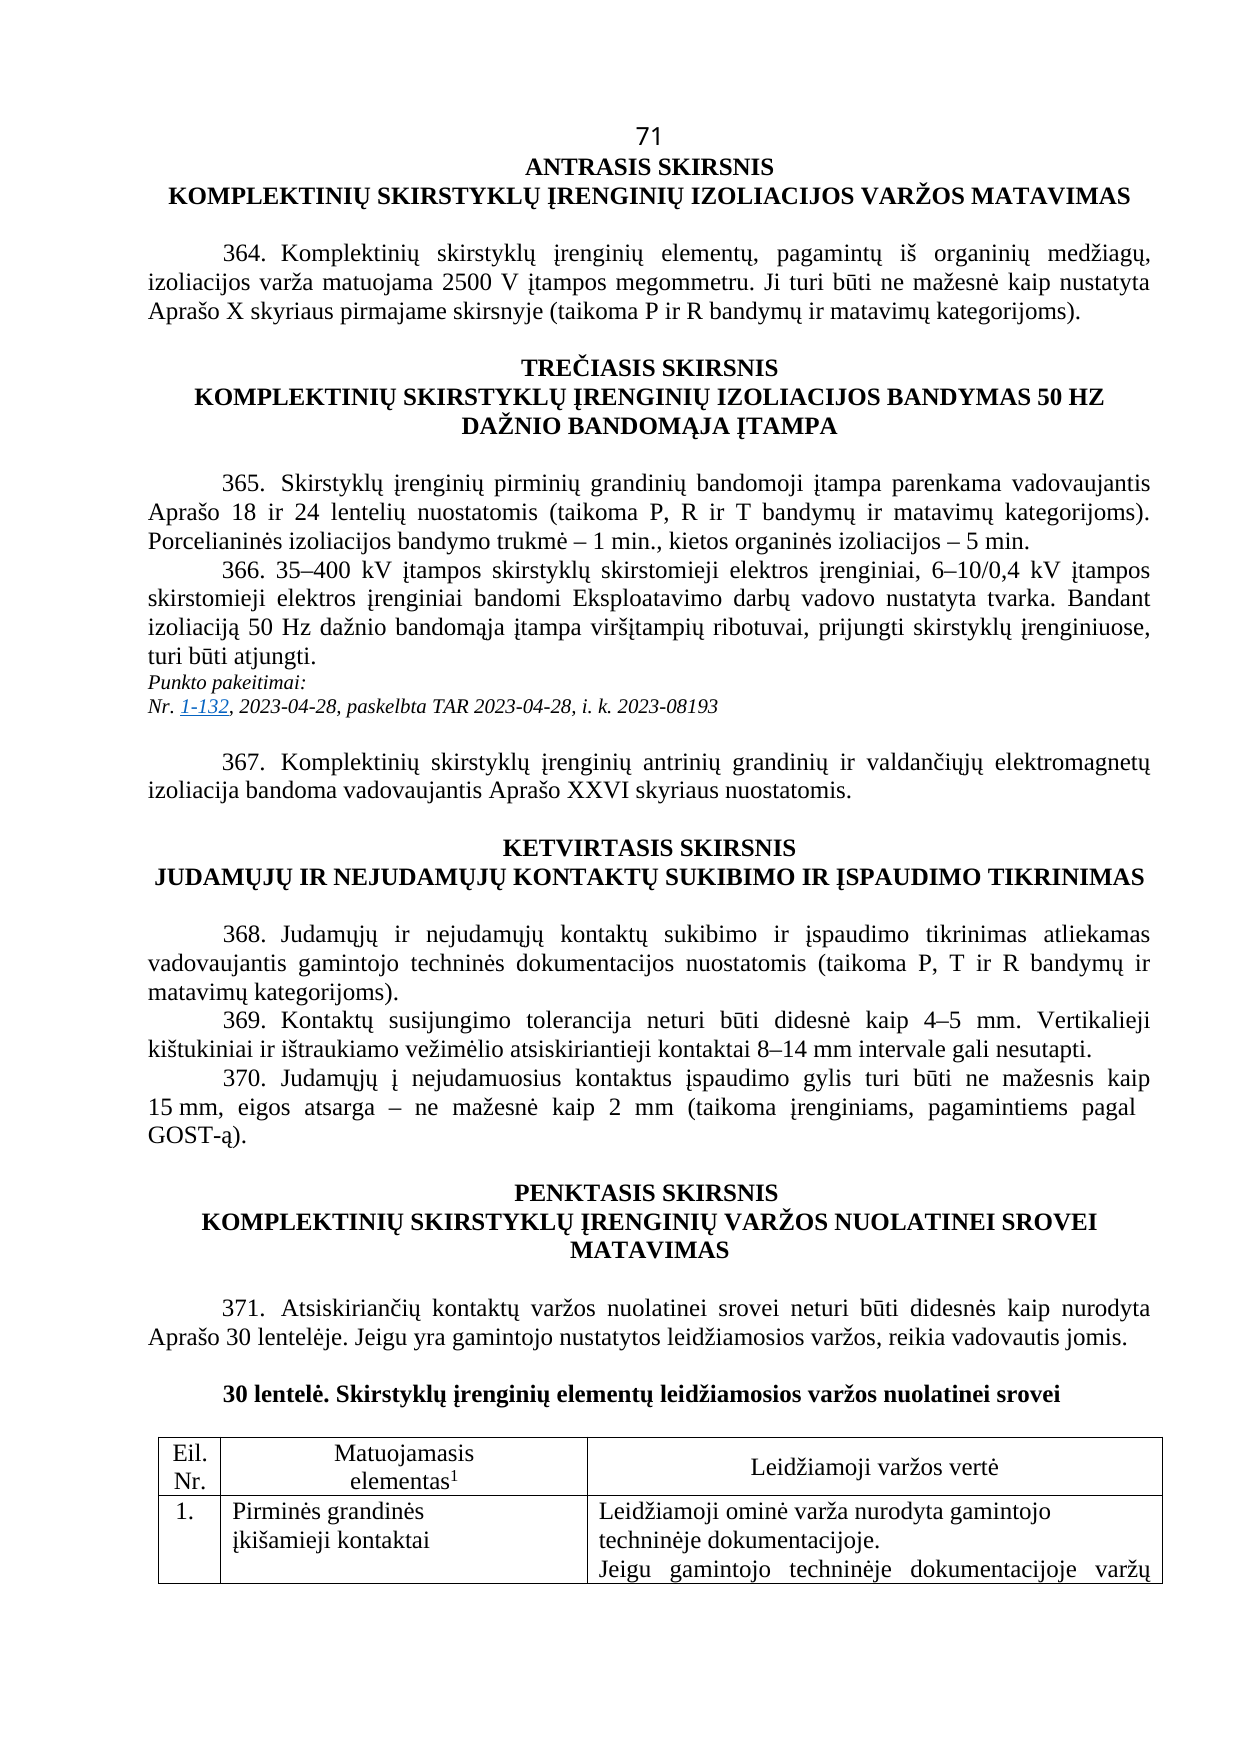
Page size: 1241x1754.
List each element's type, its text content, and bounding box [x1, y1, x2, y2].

text 364. Komplektinių skirstyklų įrenginių elementų, pagamintų iš organinių medžiagų, izoliacijos varža matuojama 2500 V įtampos megommetru. Ji turi būti ne mažesnė kaip nustatyta Aprašo X skyriaus pirmajame skirsnyje (taikoma P ir R bandymų ir matavimų kategorijoms). [148, 238, 1152, 325]
subtitle KOMPLEKTINIŲ SKIRSTYKLŲ ĮRENGINIŲ IZOLIACIJOS BANDYMAS 50 HZ DAŽNIO BANDOMĄJA ĮTAMPA [148, 382, 1152, 440]
subtitle TREČIASIS SKIRSNIS [148, 353, 1152, 382]
subtitle PENKTASIS SKIRSNIS [148, 1178, 1152, 1207]
subtitle JUDAMŲJŲ IR NEJUDAMŲJŲ KONTAKTŲ SUKIBIMO IR ĮSPAUDIMO TIKRINIMAS [148, 862, 1152, 890]
text 371. Atsiskiriančių kontaktų varžos nuolatinei srovei neturi būti didesnės kaip nurodyta Aprašo 30 lentelėje. Jeigu yra gamintojo nustatytos leidžiamosios varžos, reikia vadovautis jomis. [148, 1293, 1152, 1350]
text 366. 35–400 kV įtampos skirstyklų skirstomieji elektros įrenginiai, 6–10/0,4 kV įtampos skirstomieji elektros įrenginiai bandomi Eksploatavimo darbų vadovo nustatyta tvarka. Bandant izoliaciją 50 Hz dažnio bandomąja įtampa viršįtampių ribotuvai, prijungti skirstyklų įrenginiuose, turi būti atjungti. [148, 555, 1152, 670]
table_header Eil. Nr. [159, 1438, 220, 1495]
text 369. Kontaktų susijungimo tolerancija neturi būti didesnė kaip 4–5 mm. Vertikalieji kištukiniai ir ištraukiamo vežimėlio atsiskiriantieji kontaktai 8–14 mm intervale gali nesutapti. [148, 1005, 1152, 1063]
text Punkto pakeitimai: [148, 670, 1152, 694]
text 368. Judamųjų ir nejudamųjų kontaktų sukibimo ir įspaudimo tikrinimas atliekamas vadovaujantis gamintojo techninės dokumentacijos nuostatomis (taikoma P, T ir R bandymų ir matavimų kategorijoms). [148, 919, 1152, 1005]
subtitle KOMPLEKTINIŲ SKIRSTYKLŲ ĮRENGINIŲ IZOLIACIJOS VARŽOS MATAVIMAS [148, 181, 1152, 210]
text 370. Judamųjų į nejudamuosius kontaktus įspaudimo gylis turi būti ne mažesnis kaip 15 mm, eigos atsarga – ne mažesnė kaip 2 mm (taikoma įrenginiams, pagamintiems pagal GOST-ą). [148, 1063, 1152, 1149]
subtitle ANTRASIS SKIRSNIS [148, 152, 1152, 181]
text Nr. 1-132, 2023-04-28, paskelbta TAR 2023-04-28, i. k. 2023-08193 [148, 694, 1152, 718]
text 367. Komplektinių skirstyklų įrenginių antrinių grandinių ir valdančiųjų elektromagnetų izoliacija bandoma vadovaujantis Aprašo XXVI skyriaus nuostatomis. [148, 747, 1152, 804]
text 30 lentelė. Skirstyklų įrenginių elementų leidžiamosios varžos nuolatinei srovei [148, 1379, 1152, 1408]
table_cell 1. [159, 1496, 220, 1582]
subtitle KETVIRTASIS SKIRSNIS [148, 833, 1152, 862]
table_header Leidžiamoji varžos vertė [588, 1438, 1162, 1495]
table_header Matuojamasis elementas1 [221, 1438, 587, 1495]
subtitle KOMPLEKTINIŲ SKIRSTYKLŲ ĮRENGINIŲ VARŽOS NUOLATINEI SROVEI MATAVIMAS [148, 1207, 1152, 1264]
text 365. Skirstyklų įrenginių pirminių grandinių bandomoji įtampa parenkama vadovaujantis Aprašo 18 ir 24 lentelių nuostatomis (taikoma P, R ir T bandymų ir matavimų kategorijoms). Porcelianinės izoliacijos bandymo trukmė – 1 min., kietos organinės izoliacijos – 5 min. [148, 468, 1152, 555]
table_cell Pirminės grandinės įkišamieji kontaktai [221, 1496, 587, 1582]
table_cell Leidžiamoji ominė varža nurodyta gamintojo techninėje dokumentacijoje. Jeigu gamintojo techninėje dokumentacijoje varžų [588, 1496, 1162, 1582]
